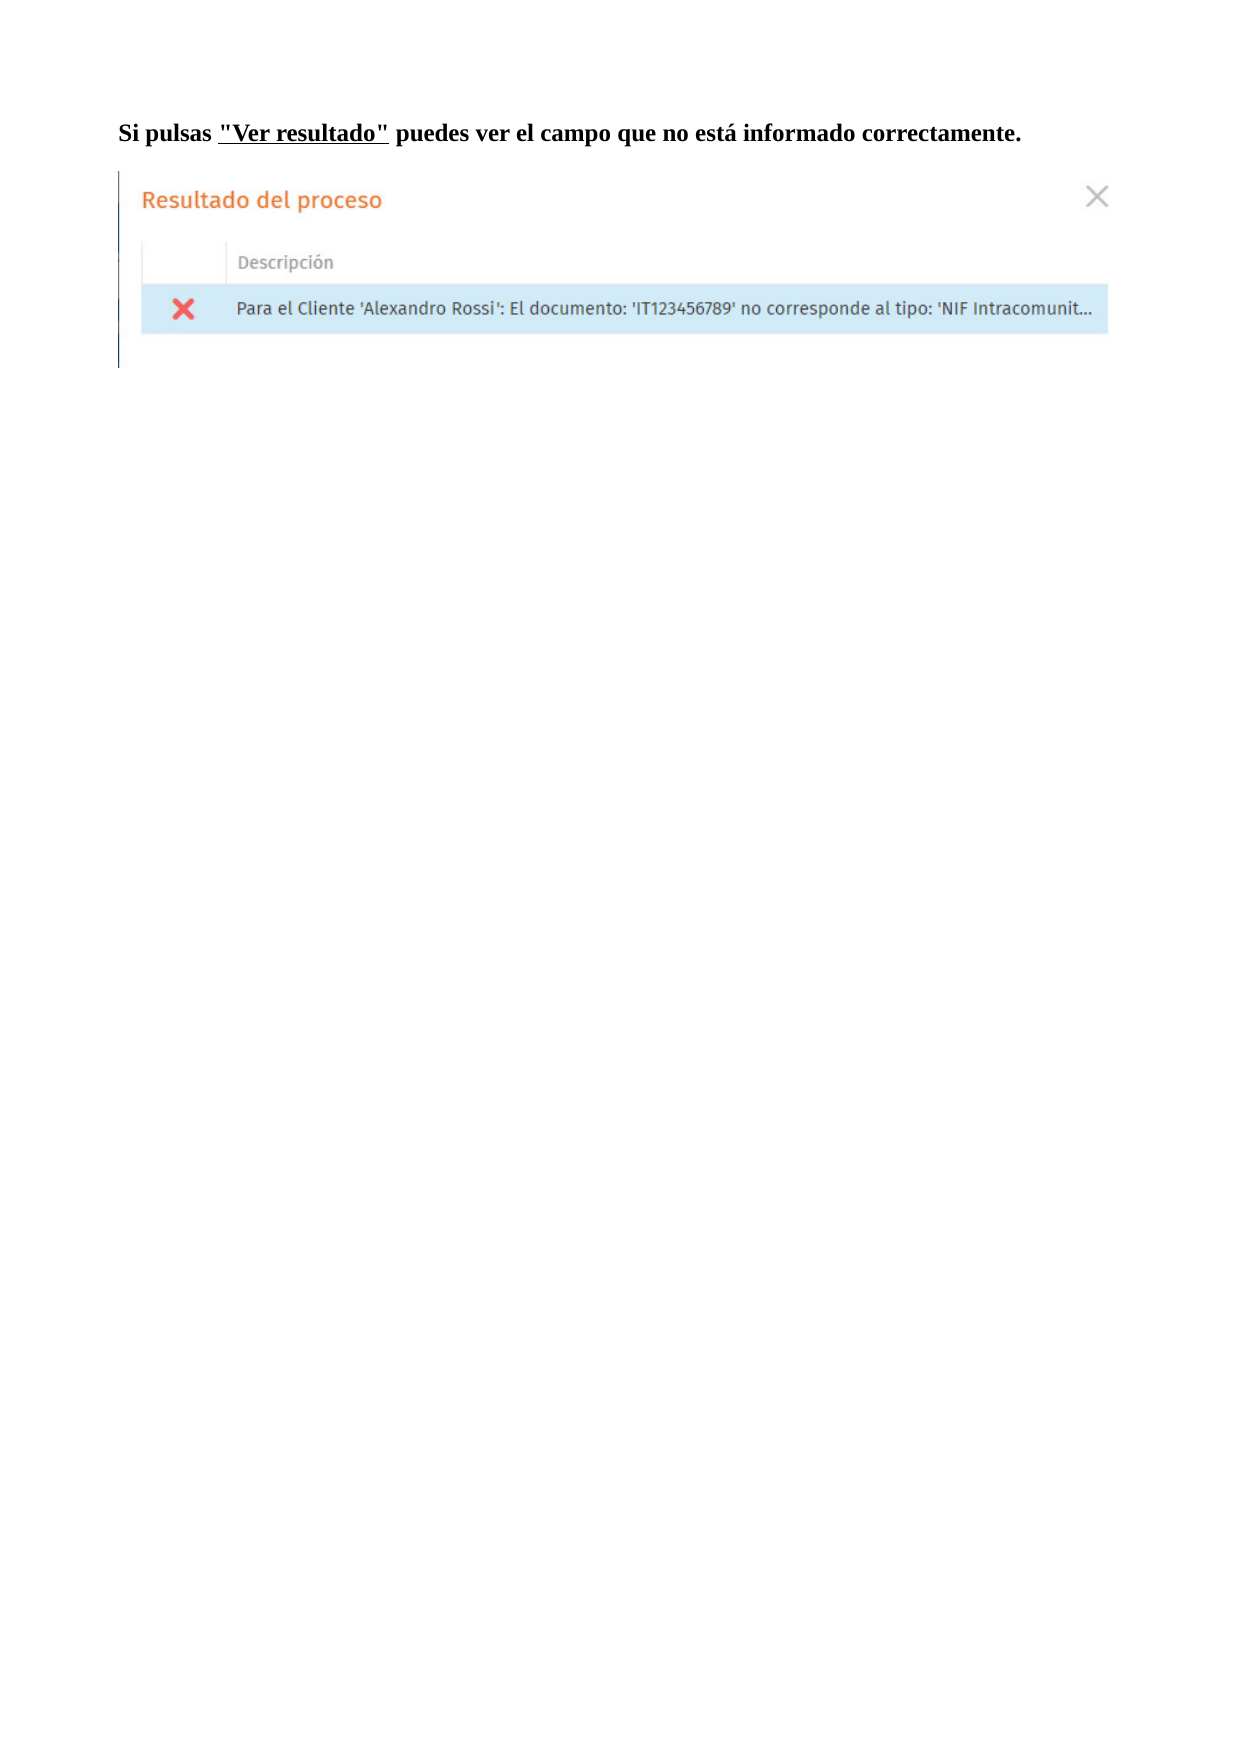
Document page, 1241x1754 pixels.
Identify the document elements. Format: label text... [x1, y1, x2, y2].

text Si pulsas "Ver resultado" puedes ver el campo que no está informado correctamente. [118, 118, 1122, 147]
picture [118, 171, 1123, 368]
